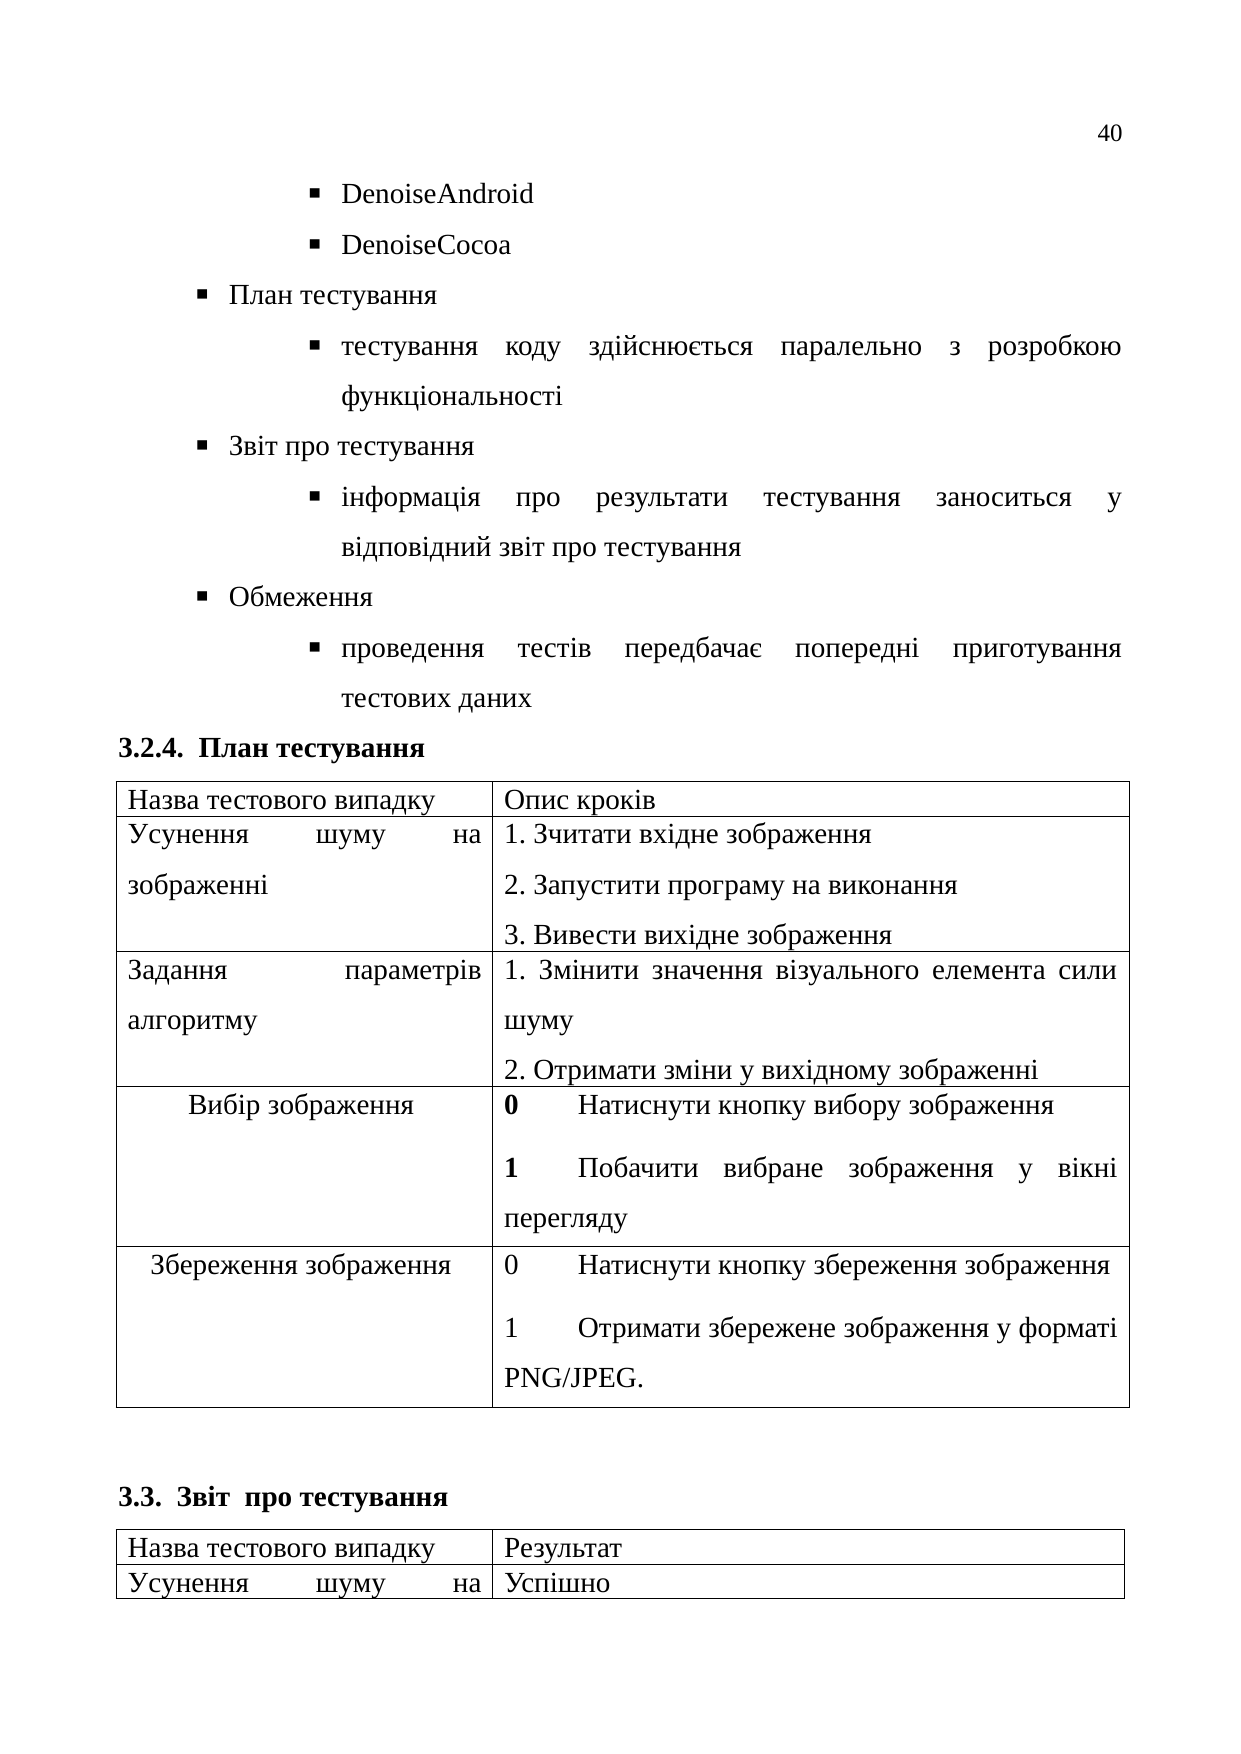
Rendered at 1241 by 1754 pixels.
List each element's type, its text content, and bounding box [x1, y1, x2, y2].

table_cell Задання параметрів алгоритму [117, 952, 492, 1086]
list Звіт про тестування [191, 428, 1122, 462]
table_cell Натиснути кнопку вибору зображення Побачити вибране зображення у вікні перегляду [493, 1087, 1129, 1246]
table_cell Натиснути кнопку збереження зображення Отримати збережене зображення у форматі PNG/JPEG. [493, 1247, 1129, 1407]
table_cell Усунення шуму на [117, 1565, 492, 1598]
table_cell Успішно [493, 1565, 1124, 1598]
list проведення тестів передбачає попередні приготування тестових даних [303, 630, 1122, 714]
subtitle 3.2.4. План тестування [118, 731, 1122, 764]
list DenoiseAndroid [303, 176, 1122, 210]
table_cell Усунення шуму на зображенні [117, 817, 492, 951]
table_cell 1. Зчитати вхідне зображення 2. Запустити програму на виконання 3. Вивести вихідне зображення [493, 817, 1129, 951]
subtitle 3.3. Звіт про тестування [118, 1479, 1122, 1512]
table_cell Вибір зображення [117, 1087, 492, 1246]
list План тестування [191, 277, 1122, 311]
table_header Результат [493, 1530, 1124, 1564]
list тестування коду здійснюється паралельно з розробкою функціональності [303, 328, 1122, 412]
list інформація про результати тестування заноситься у відповідний звіт про тестування [303, 479, 1122, 563]
table_header Опис кроків [493, 782, 1129, 816]
table_header Назва тестового випадку [117, 782, 492, 816]
list Обмеження [191, 579, 1122, 613]
list DenoiseCocoa [303, 227, 1122, 260]
table_cell Збереження зображення [117, 1247, 492, 1407]
table_header Назва тестового випадку [117, 1530, 492, 1564]
table_cell 1. Змінити значення візуального елемента сили шуму 2. Отримати зміни у вихідному зображенні [493, 952, 1129, 1086]
